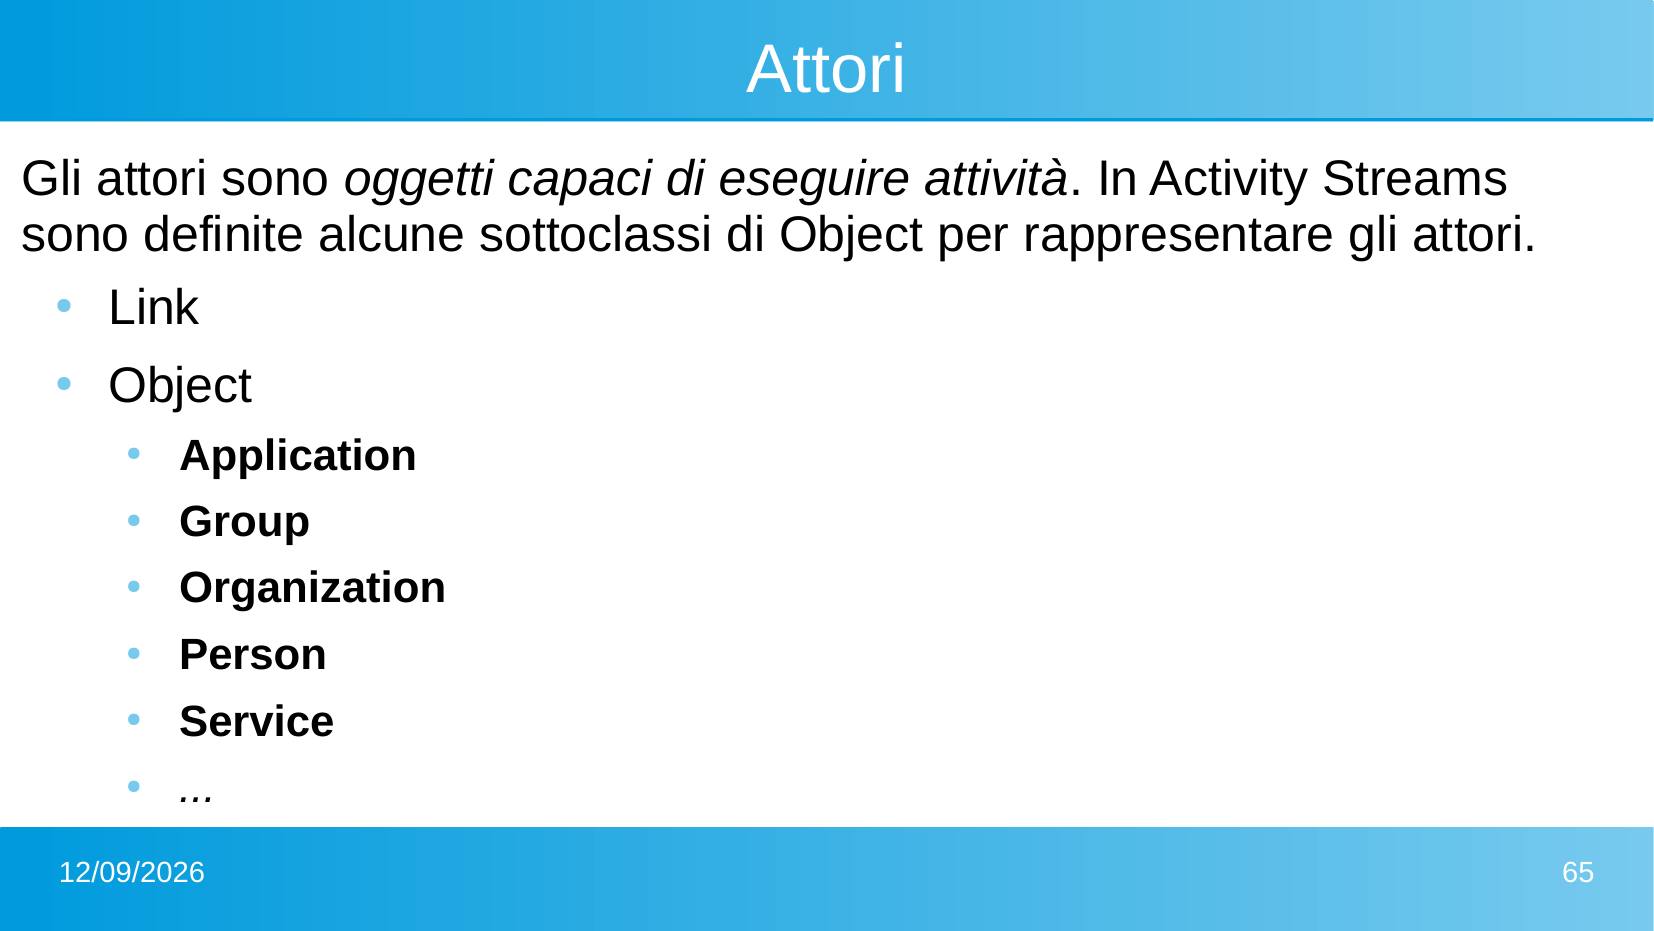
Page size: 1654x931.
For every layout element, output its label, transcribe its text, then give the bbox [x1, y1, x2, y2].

title Attori [59, 29, 1595, 108]
list Gli attori sono oggetti capaci di eseguire attività. In Activity Streams sono definite alcune sottoclassi di Object per rappresentare gli attori. [21, 150, 1613, 273]
list Link Object Application Group Organization Person Service ... [37, 201, 526, 826]
